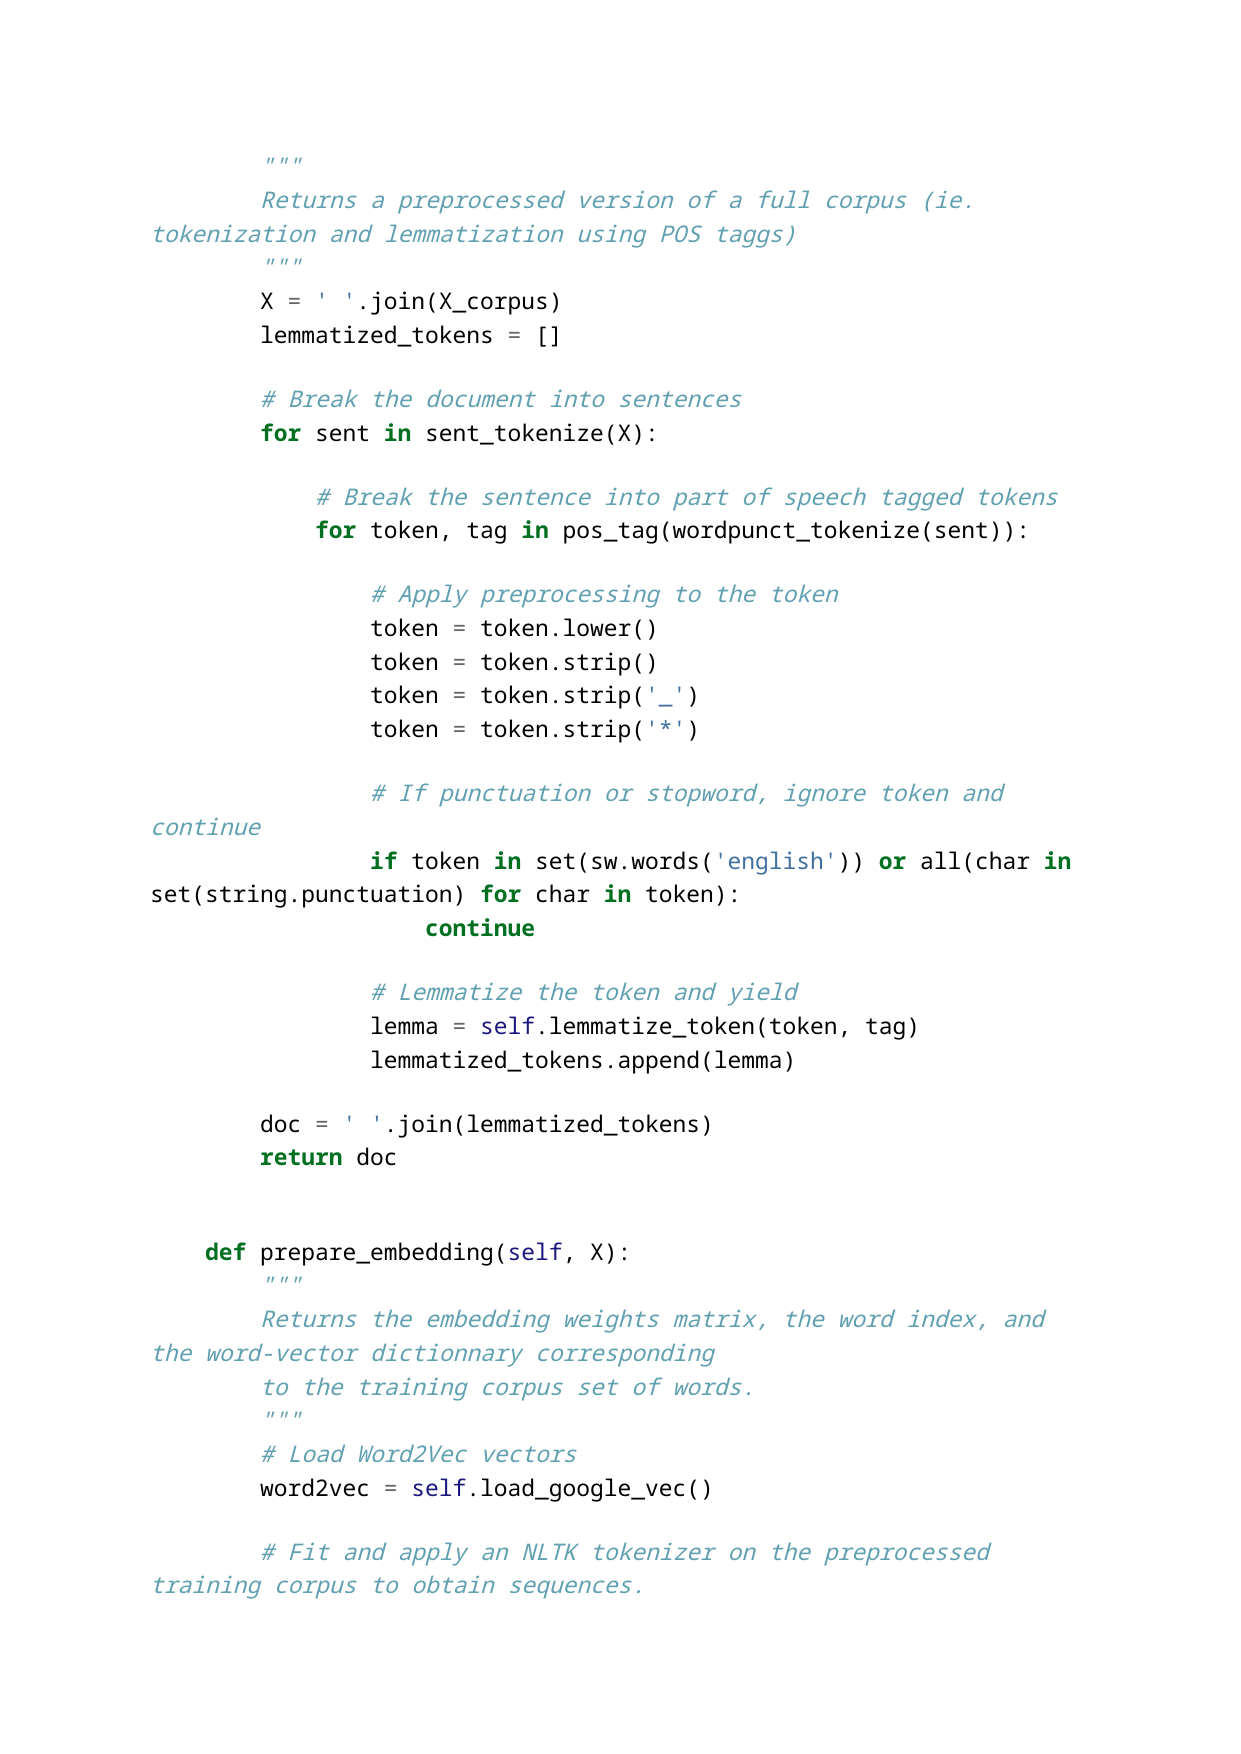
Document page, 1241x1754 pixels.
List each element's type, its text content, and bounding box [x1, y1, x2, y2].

text """ Returns a preprocessed version of a full corpus (ie. tokenization and lemmatization using POS taggs) """ X = ' '.join(X_corpus) lemmatized_tokens = [] # Break the document into sentences for sent in sent_tokenize(X): # Break the sentence into part of speech tagged tokens for token, tag in pos_tag(wordpunct_tokenize(sent)): # Apply preprocessing to the token token = token.lower() token = token.strip() token = token.strip('_') token = token.strip('*') # If punctuation or stopword, ignore token and continue if token in set(sw.words('english')) or all(char in set(string.punctuation) for char in token): continue # Lemmatize the token and yield lemma = self.lemmatize_token(token, tag) lemmatized_tokens.append(lemma) doc = ' '.join(lemmatized_tokens) return doc def prepare_embedding(self, X): """ Returns the embedding weights matrix, the word index, and the word-vector dictionnary corresponding to the training corpus set of words. """ # Load Word2Vec vectors word2vec = self.load_google_vec() # Fit and apply an NLTK tokenizer on the preprocessed training corpus to obtain sequences. [150, 150, 1090, 1601]
